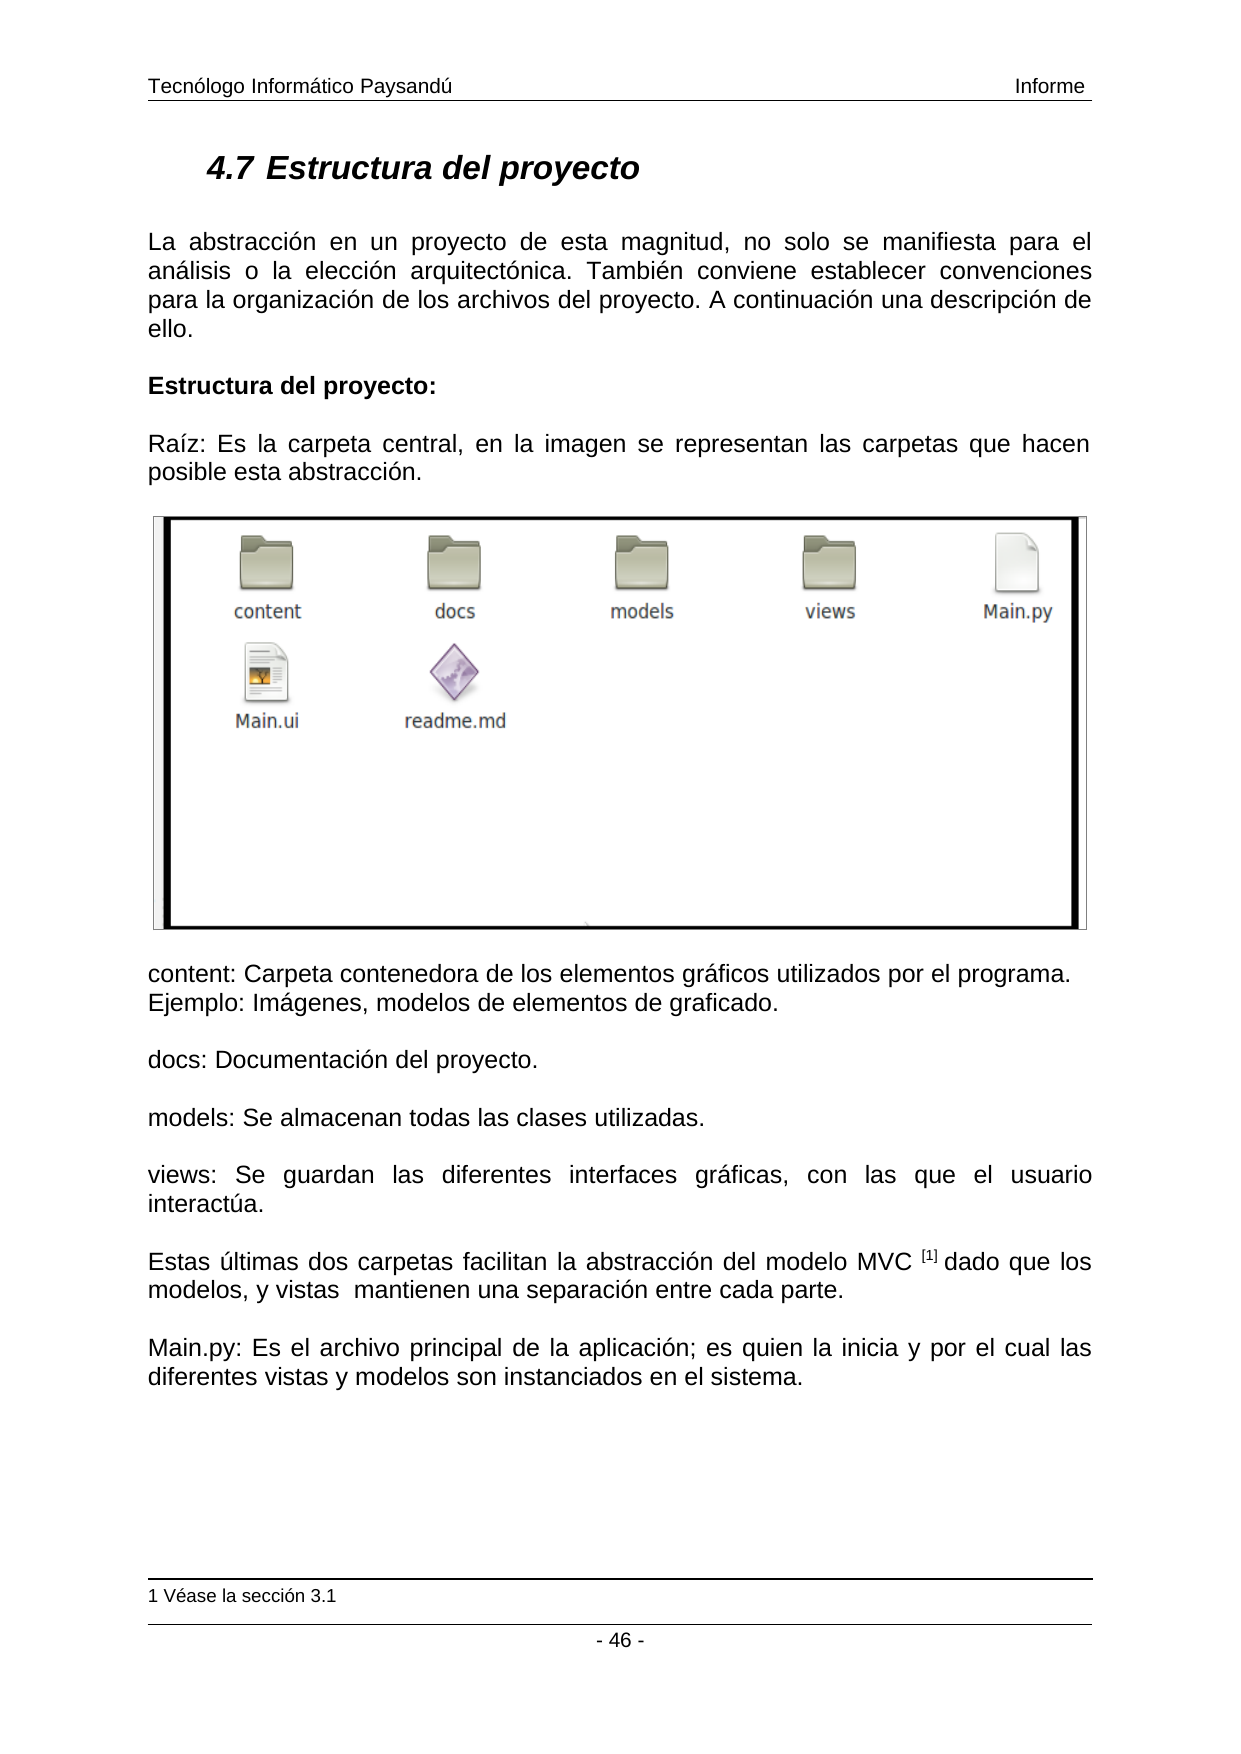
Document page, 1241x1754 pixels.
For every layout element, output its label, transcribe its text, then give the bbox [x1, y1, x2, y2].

text Estructura del proyecto: [148, 371, 1092, 400]
text Ejemplo: Imágenes, modelos de elementos de graficado. [148, 988, 1092, 1017]
picture [154, 517, 1086, 929]
text content: Carpeta contenedora de los elementos gráficos utilizados por el programa. [148, 959, 1092, 988]
text Véase la sección 3.1 [148, 1585, 1092, 1606]
text docs: Documentación del proyecto. [148, 1045, 1092, 1074]
text Main.py: Es el archivo principal de la aplicación; es quien la inicia y por el cual las diferentes vistas y modelos son instanciados en el sistema. [148, 1333, 1092, 1390]
text models: Se almacenan todas las clases utilizadas. [148, 1103, 1092, 1132]
subtitle Estructura del proyecto [207, 148, 1092, 186]
text views: Se guardan las diferentes interfaces gráficas, con las que el usuario interactúa. [148, 1160, 1092, 1218]
text Raíz: Es la carpeta central, en la imagen se representan las carpetas que hacen posible esta abstracción. [148, 429, 1092, 486]
text Estas últimas dos carpetas facilitan la abstracción del modelo MVC [] dado que los modelos, y vistas mantienen una separación entre cada parte. [148, 1247, 1092, 1304]
text La abstracción en un proyecto de esta magnitud, no solo se manifiesta para el análisis o la elección arquitectónica. También conviene establecer convenciones para la organización de los archivos del proyecto. A continuación una descripción de ello. [148, 227, 1092, 342]
